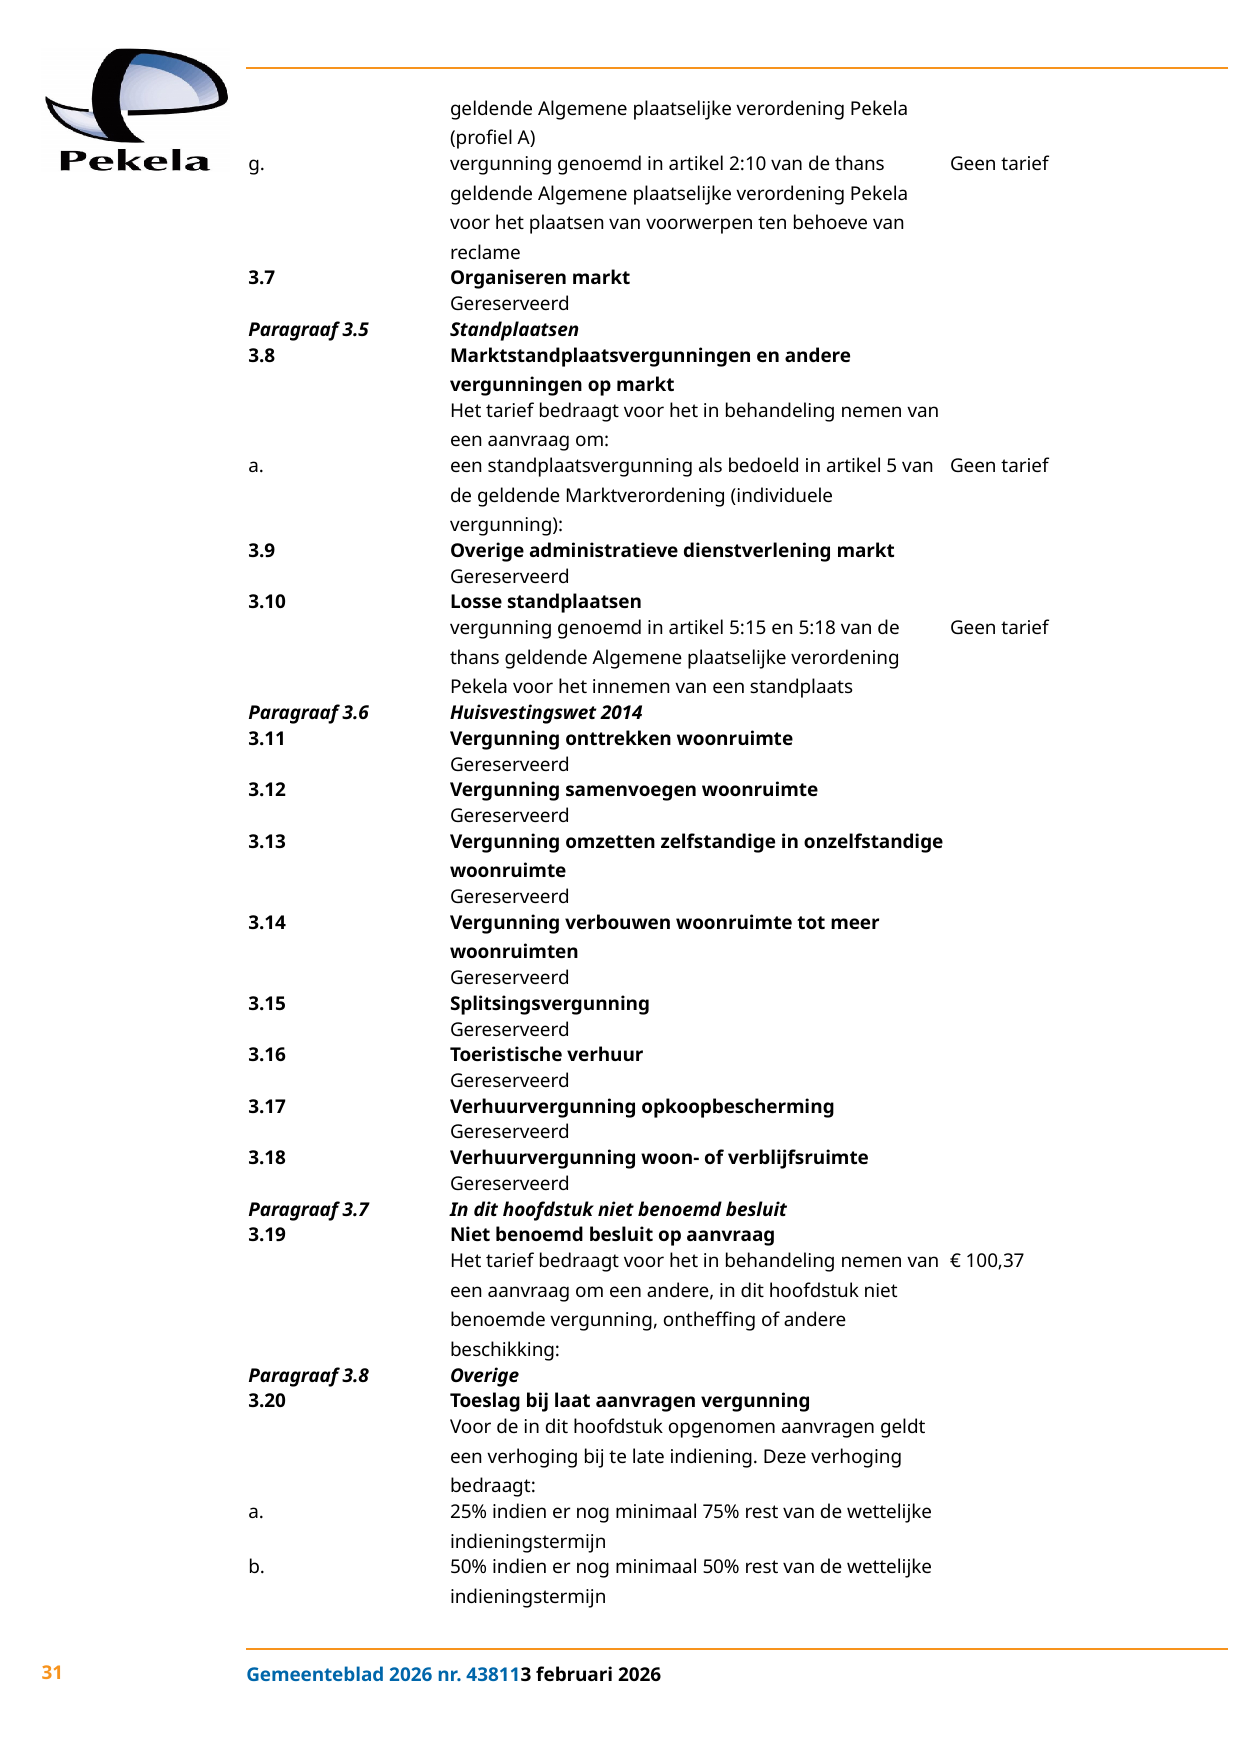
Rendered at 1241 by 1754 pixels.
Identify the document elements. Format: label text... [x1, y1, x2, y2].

table_cell [248, 883, 450, 909]
table_cell a. [248, 1498, 450, 1553]
table_cell [950, 563, 1152, 589]
table_cell [950, 883, 1152, 909]
table_cell 3.20 [248, 1388, 450, 1413]
table_cell vergunning genoemd in artikel 5:15 en 5:18 van de thans geldende Algemene plaatselijke verordening Pekela voor het innemen van een standplaats [450, 615, 950, 699]
table_cell 3.7 [248, 265, 450, 290]
table_cell [950, 699, 1152, 725]
table_cell [248, 397, 450, 452]
table_cell 3.14 [248, 909, 450, 964]
table_cell [950, 397, 1152, 452]
table_cell [950, 909, 1152, 964]
table_cell 3.19 [248, 1222, 450, 1247]
table_cell [248, 1413, 450, 1498]
table_cell b. [248, 1554, 450, 1609]
table_cell Marktstandplaatsvergunningen en andere vergunningen op markt [450, 342, 950, 397]
table_cell [950, 777, 1152, 802]
table_cell [950, 1388, 1152, 1413]
table_cell g. [248, 150, 450, 264]
table_cell [950, 1170, 1152, 1196]
table_cell Overige [450, 1362, 950, 1388]
table_cell [248, 563, 450, 589]
table_cell 3.11 [248, 725, 450, 751]
table_cell [950, 537, 1152, 563]
table_cell Het tarief bedraagt voor het in behandeling nemen van een aanvraag om: [450, 397, 950, 452]
table_cell [950, 1119, 1152, 1144]
table_cell [950, 828, 1152, 883]
table_cell 50% indien er nog minimaal 50% rest van de wettelijke indieningstermijn [450, 1554, 950, 1609]
table_cell Geen tarief [950, 150, 1152, 264]
table_cell [248, 1119, 450, 1144]
table_cell [950, 1222, 1152, 1247]
table_cell Gereserveerd [450, 802, 950, 828]
table_cell [248, 1016, 450, 1042]
table_cell Paragraaf 3.6 [248, 699, 450, 725]
table_cell Vergunning samenvoegen woonruimte [450, 777, 950, 802]
table_cell € 100,37 [950, 1248, 1152, 1362]
table_cell [950, 1042, 1152, 1067]
table_cell Het tarief bedraagt voor het in behandeling nemen van een aanvraag om een andere, in dit hoofdstuk niet benoemde vergunning, ontheffing of andere beschikking: [450, 1248, 950, 1362]
table_cell In dit hoofdstuk niet benoemd besluit [450, 1196, 950, 1222]
table_cell Gereserveerd [450, 964, 950, 990]
table_cell Standplaatsen [450, 316, 950, 342]
table_cell Gereserveerd [450, 1119, 950, 1144]
table_cell 3.13 [248, 828, 450, 883]
table_cell [248, 802, 450, 828]
table_cell [950, 316, 1152, 342]
table_cell [248, 1067, 450, 1093]
table_cell Splitsingsvergunning [450, 990, 950, 1016]
table_cell [950, 1362, 1152, 1388]
table_cell Paragraaf 3.8 [248, 1362, 450, 1388]
table_cell [248, 1248, 450, 1362]
table_cell [248, 751, 450, 777]
table_cell [950, 1554, 1152, 1609]
table_cell [248, 95, 450, 150]
table_cell 3.18 [248, 1145, 450, 1170]
table_cell [950, 725, 1152, 751]
table_cell 3.17 [248, 1093, 450, 1119]
table_cell [248, 290, 450, 316]
table_cell Niet benoemd besluit op aanvraag [450, 1222, 950, 1247]
table_cell Paragraaf 3.7 [248, 1196, 450, 1222]
table_cell geldende Algemene plaatselijke verordening Pekela (profiel A) [450, 95, 950, 150]
table_cell een standplaatsvergunning als bedoeld in artikel 5 van de geldende Marktverordening (individuele vergunning): [450, 453, 950, 537]
picture [41, 47, 231, 172]
table_cell [248, 1170, 450, 1196]
table_cell Vergunning onttrekken woonruimte [450, 725, 950, 751]
table_cell Toeslag bij laat aanvragen vergunning [450, 1388, 950, 1413]
table_cell [950, 342, 1152, 397]
table_cell [950, 1093, 1152, 1119]
table_cell Vergunning verbouwen woonruimte tot meer woonruimten [450, 909, 950, 964]
table_cell Toeristische verhuur [450, 1042, 950, 1067]
table_cell [950, 589, 1152, 614]
table_cell Verhuurvergunning opkoopbescherming [450, 1093, 950, 1119]
table_cell [248, 615, 450, 699]
table_cell 3.9 [248, 537, 450, 563]
table_cell Paragraaf 3.5 [248, 316, 450, 342]
table_cell Organiseren markt [450, 265, 950, 290]
table_cell [950, 1145, 1152, 1170]
table_cell 3.8 [248, 342, 450, 397]
table_cell vergunning genoemd in artikel 2:10 van de thans geldende Algemene plaatselijke verordening Pekela voor het plaatsen van voorwerpen ten behoeve van reclame [450, 150, 950, 264]
table_cell Gereserveerd [450, 1016, 950, 1042]
table_cell Gereserveerd [450, 1067, 950, 1093]
table_cell [950, 751, 1152, 777]
table_cell Gereserveerd [450, 751, 950, 777]
table_cell Geen tarief [950, 453, 1152, 537]
table_cell 3.15 [248, 990, 450, 1016]
table_cell [950, 1413, 1152, 1498]
table_cell 3.16 [248, 1042, 450, 1067]
table_cell [950, 265, 1152, 290]
table_cell Losse standplaatsen [450, 589, 950, 614]
table_cell [950, 802, 1152, 828]
table_cell [950, 1196, 1152, 1222]
table_cell [950, 990, 1152, 1016]
table_cell 3.10 [248, 589, 450, 614]
table_cell Geen tarief [950, 615, 1152, 699]
table_cell Vergunning omzetten zelfstandige in onzelfstandige woonruimte [450, 828, 950, 883]
table_cell [950, 964, 1152, 990]
table_cell Verhuurvergunning woon- of verblijfsruimte [450, 1145, 950, 1170]
table_cell Huisvestingswet 2014 [450, 699, 950, 725]
table_cell [950, 290, 1152, 316]
table_cell [950, 1498, 1152, 1553]
table_cell [248, 964, 450, 990]
table_cell [950, 95, 1152, 150]
table_cell 25% indien er nog minimaal 75% rest van de wettelijke indieningstermijn [450, 1498, 950, 1553]
table_cell Gereserveerd [450, 883, 950, 909]
table_cell [950, 1067, 1152, 1093]
table_cell Gereserveerd [450, 563, 950, 589]
table_cell Overige administratieve dienstverlening markt [450, 537, 950, 563]
table_cell a. [248, 453, 450, 537]
table_cell 3.12 [248, 777, 450, 802]
table_cell Gereserveerd [450, 1170, 950, 1196]
table_cell [950, 1016, 1152, 1042]
table_cell Voor de in dit hoofdstuk opgenomen aanvragen geldt een verhoging bij te late indiening. Deze verhoging bedraagt: [450, 1413, 950, 1498]
table_cell Gereserveerd [450, 290, 950, 316]
